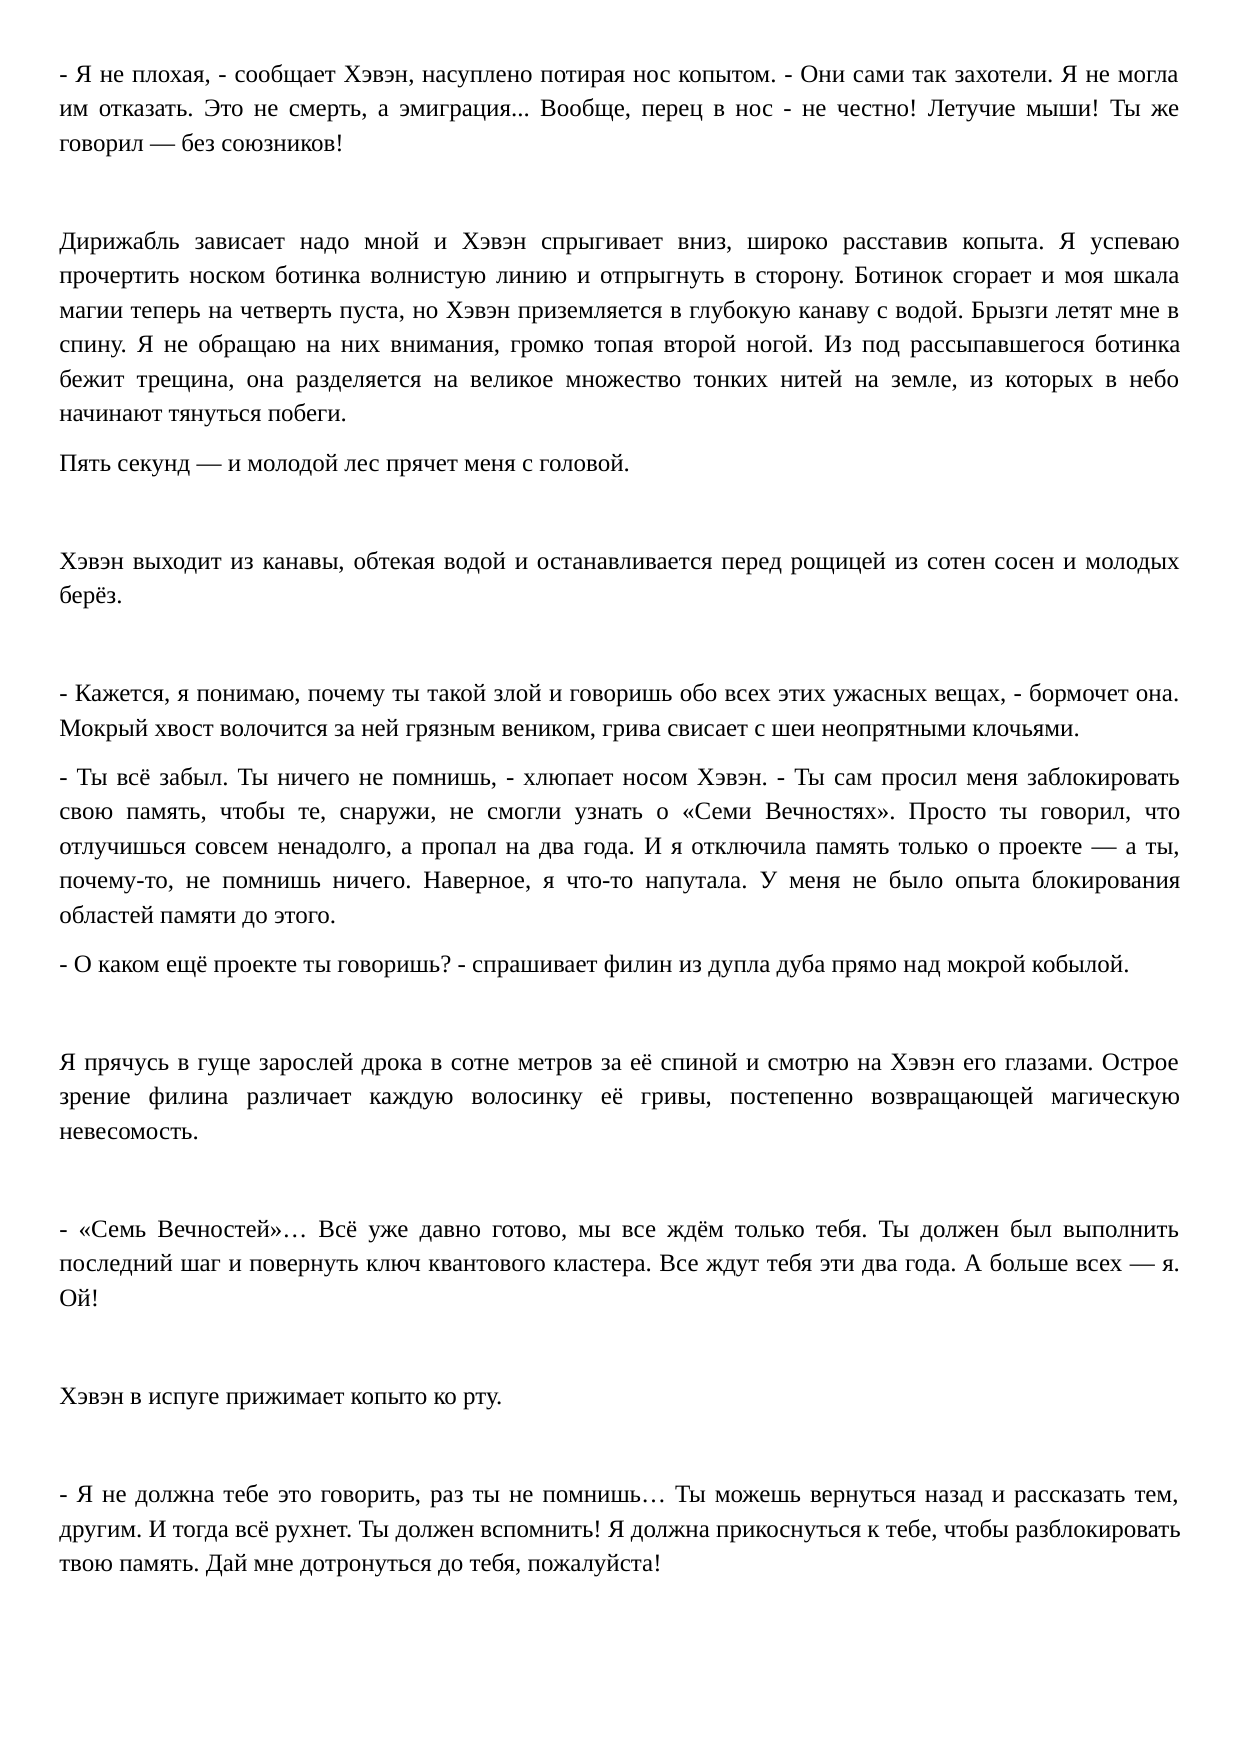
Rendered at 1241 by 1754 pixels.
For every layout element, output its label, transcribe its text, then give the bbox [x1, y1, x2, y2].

text - Я не должна тебе это говорить, раз ты не помнишь… Ты можешь вернуться назад и рассказать тем, другим. И тогда всё рухнет. Ты должен вспомнить! Я должна прикоснуться к тебе, чтобы разблокировать твою память. Дай мне дотронуться до тебя, пожалуйста! [59, 1479, 1181, 1577]
text Пять секунд — и молодой лес прячет меня с головой. [59, 448, 1181, 476]
text - «Семь Вечностей»… Всё уже давно готово, мы все ждём только тебя. Ты должен был выполнить последний шаг и повернуть ключ квантового кластера. Все ждут тебя эти два года. А больше всех — я. Ой! [59, 1214, 1181, 1312]
text Дирижабль зависает надо мной и Хэвэн спрыгивает вниз, широко расставив копыта. Я успеваю прочертить носком ботинка волнистую линию и отпрыгнуть в сторону. Ботинок сгорает и моя шкала магии теперь на четверть пуста, но Хэвэн приземляется в глубокую канаву с водой. Брызги летят мне в спину. Я не обращаю на них внимания, громко топая второй ногой. Из под рассыпавшегося ботинка бежит трещина, она разделяется на великое множество тонких нитей на земле, из которых в небо начинают тянуться побеги. [59, 226, 1181, 427]
text - О каком ещё проекте ты говоришь? - спрашивает филин из дупла дуба прямо над мокрой кобылой. [59, 949, 1181, 978]
text - Я не плохая, - сообщает Хэвэн, насуплено потирая нос копытом. - Они сами так захотели. Я не могла им отказать. Это не смерть, а эмиграция... Вообще, перец в нос - не честно! Летучие мыши! Ты же говорил — без союзников! [59, 59, 1181, 157]
text - Ты всё забыл. Ты ничего не помнишь, - хлюпает носом Хэвэн. - Ты сам просил меня заблокировать свою память, чтобы те, снаружи, не смогли узнать о «Семи Вечностях». Просто ты говорил, что отлучишься совсем ненадолго, а пропал на два года. И я отключила память только о проекте — а ты, почему-то, не помнишь ничего. Наверное, я что-то напутала. У меня не было опыта блокирования областей памяти до этого. [59, 762, 1181, 928]
text Хэвэн в испуге прижимает копыто ко рту. [59, 1381, 1181, 1410]
text Я прячусь в гуще зарослей дрока в сотне метров за её спиной и смотрю на Хэвэн его глазами. Острое зрение филина различает каждую волосинку её гривы, постепенно возвращающей магическую невесомость. [59, 1047, 1181, 1145]
text Хэвэн выходит из канавы, обтекая водой и останавливается перед рощицей из сотен сосен и молодых берёз. [59, 546, 1181, 609]
text - Кажется, я понимаю, почему ты такой злой и говоришь обо всех этих ужасных вещах, - бормочет она. Мокрый хвост волочится за ней грязным веником, грива свисает с шеи неопрятными клочьями. [59, 678, 1181, 742]
